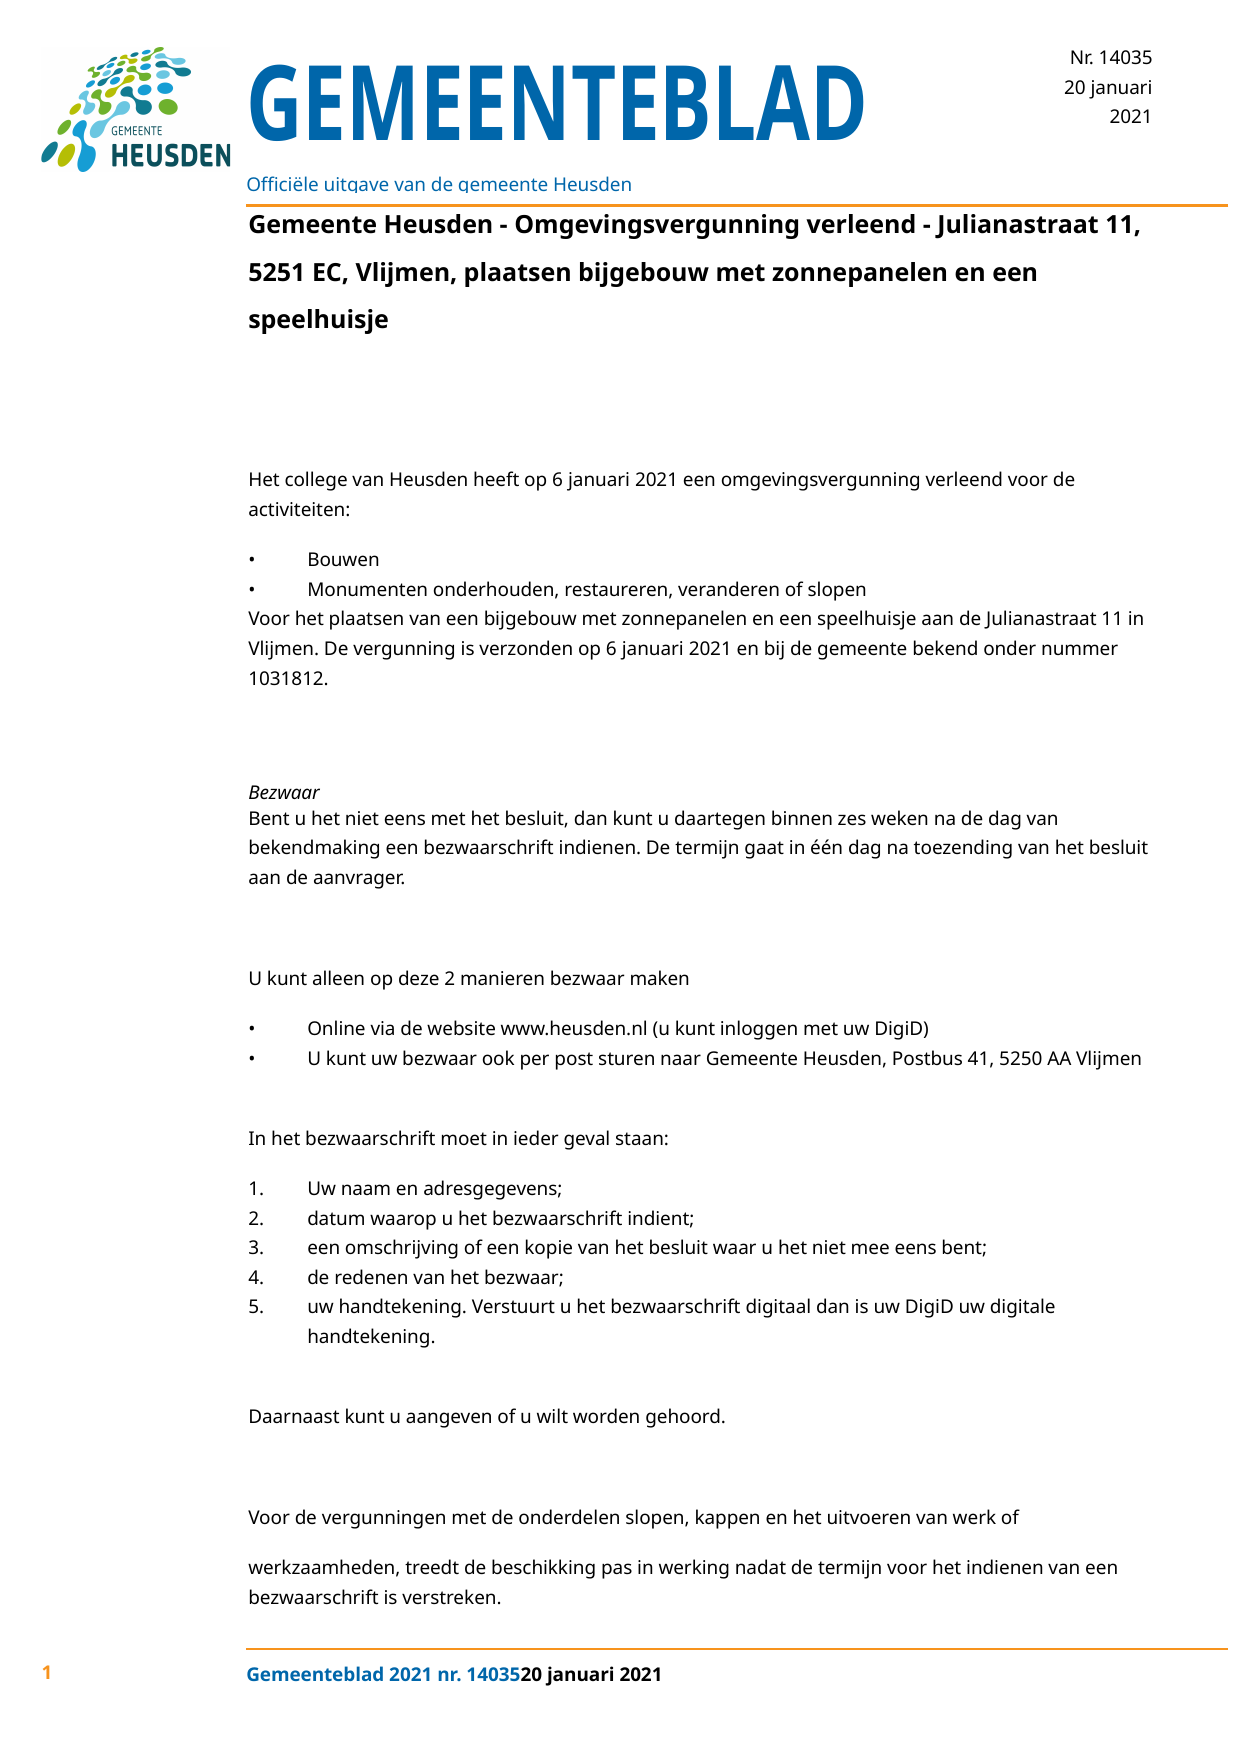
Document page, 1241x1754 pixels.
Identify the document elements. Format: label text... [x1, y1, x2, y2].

list datum waarop u het bezwaarschrift indient; [248, 1205, 1152, 1231]
list Bouwen [248, 546, 1152, 572]
text Bezwaar [248, 779, 1152, 805]
picture [41, 47, 231, 172]
text Voor de vergunningen met de onderdelen slopen, kappen en het uitvoeren van werk of [248, 1504, 1152, 1530]
list Online via de website www.heusden.nl (u kunt inloggen met uw DigiD) [248, 1015, 1152, 1041]
list Uw naam en adresgegevens; [248, 1175, 1152, 1201]
text Daarnaast kunt u aangeven of u wilt worden gehoord. [248, 1403, 1152, 1429]
text In het bezwaarschrift moet in ieder geval staan: [248, 1125, 1152, 1151]
text werkzaamheden, treedt de beschikking pas in werking nadat de termijn voor het indienen van een bezwaarschrift is verstreken. [248, 1554, 1152, 1610]
list Monumenten onderhouden, restaureren, veranderen of slopen [248, 576, 1152, 602]
list uw handtekening. Verstuurt u het bezwaarschrift digitaal dan is uw DigiD uw digitale handtekening. [248, 1293, 1152, 1349]
text Bent u het niet eens met het besluit, dan kunt u daartegen binnen zes weken na de dag van bekendmaking een bezwaarschrift indienen. De termijn gaat in één dag na toezending van het besluit aan de aanvrager. [248, 805, 1152, 890]
list U kunt uw bezwaar ook per post sturen naar Gemeente Heusden, Postbus 41, 5250 AA Vlijmen [248, 1045, 1152, 1071]
text Gemeente Heusden - Omgevingsvergunning verleend - Julianastraat 11, 5251 EC, Vlijmen, plaatsen bijgebouw met zonnepanelen en een speelhuisje [248, 207, 1152, 336]
text Het college van Heusden heeft op 6 januari 2021 een omgevingsvergunning verleend voor de activiteiten: [248, 466, 1152, 522]
list de redenen van het bezwaar; [248, 1264, 1152, 1290]
text Voor het plaatsen van een bijgebouw met zonnepanelen en een speelhuisje aan de Julianastraat 11 in Vlijmen. De vergunning is verzonden op 6 januari 2021 en bij de gemeente bekend onder nummer 1031812. [248, 606, 1152, 690]
text U kunt alleen op deze 2 manieren bezwaar maken [248, 965, 1152, 991]
list een omschrijving of een kopie van het besluit waar u het niet mee eens bent; [248, 1234, 1152, 1260]
